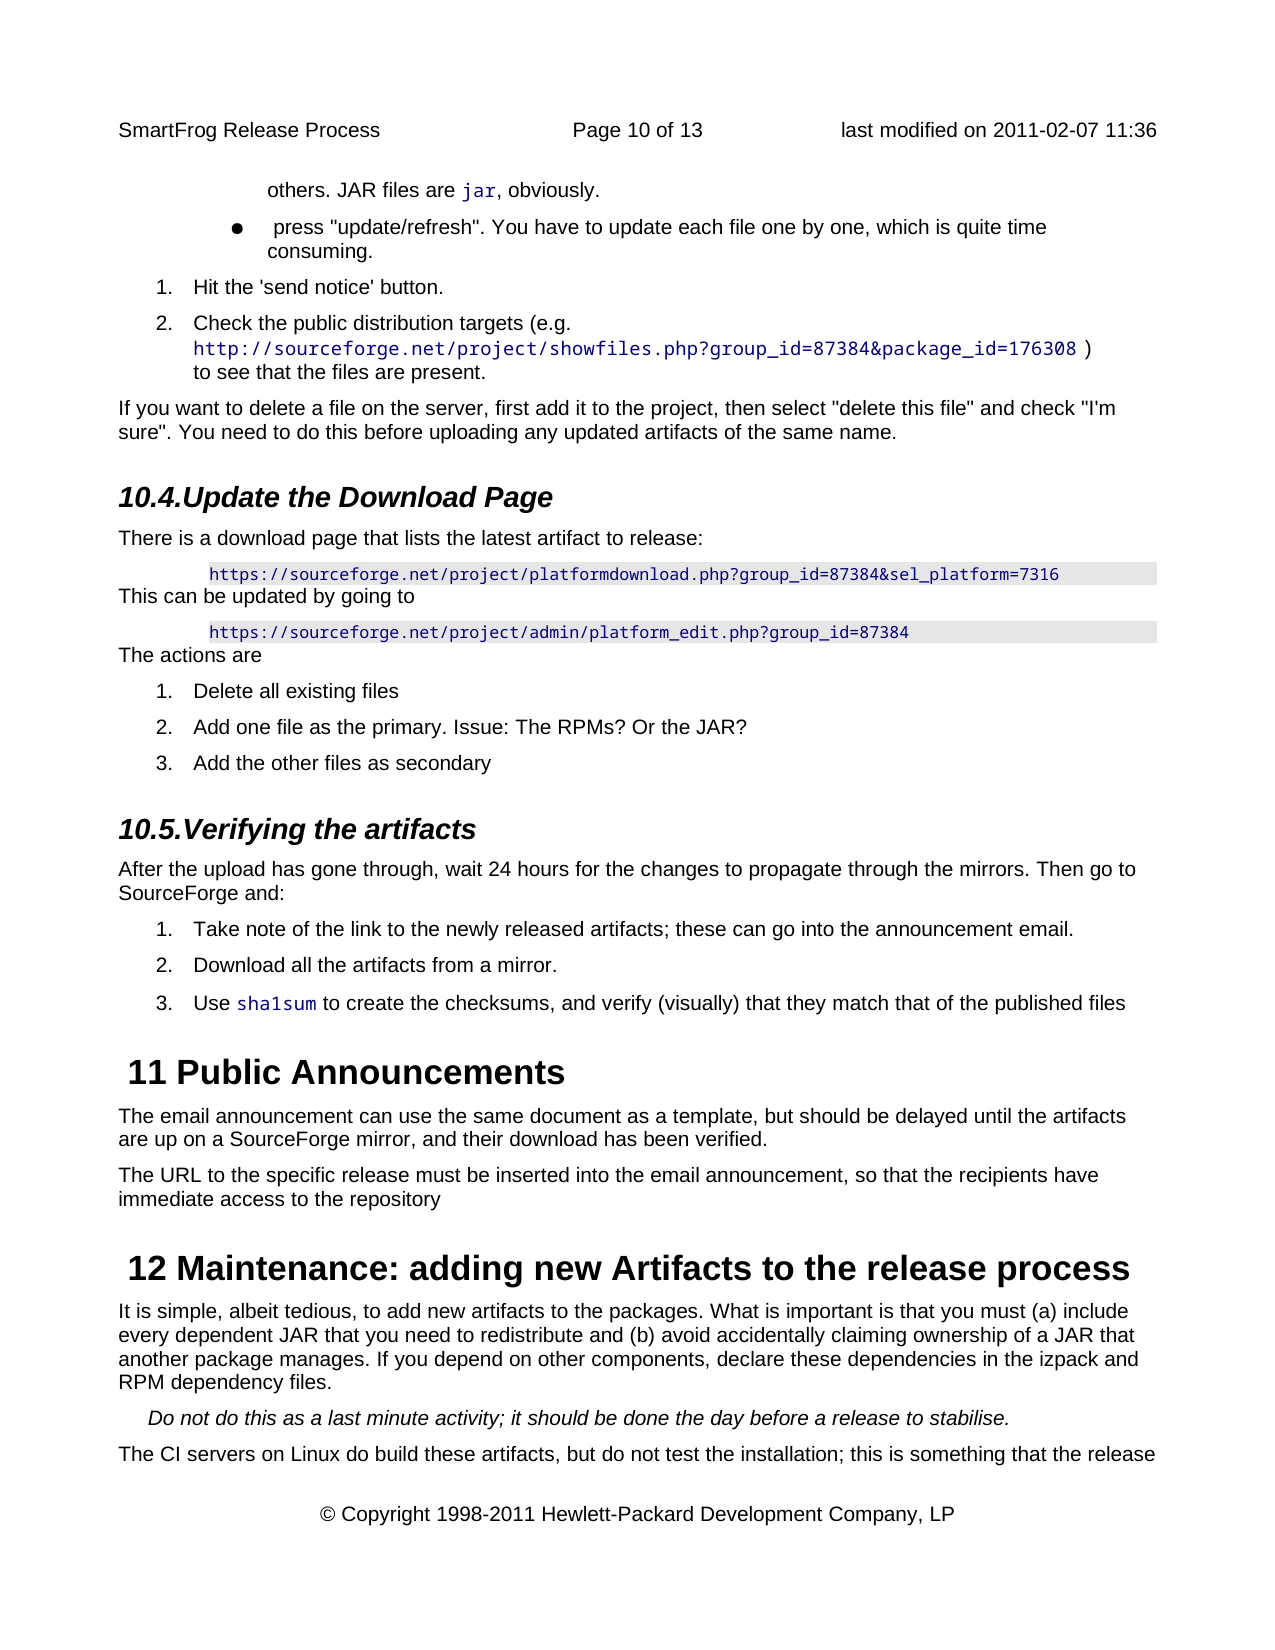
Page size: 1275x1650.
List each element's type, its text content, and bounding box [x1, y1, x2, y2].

list Add one file as the primary. Issue: The RPMs? Or the JAR? [156, 716, 1157, 739]
subtitle Update the Download Page [118, 481, 1157, 514]
list Download all the artifacts from a mirror. [156, 953, 1157, 977]
list Delete all existing files [156, 679, 1157, 703]
subtitle Maintenance: adding new Artifacts to the release process [118, 1248, 1157, 1287]
text The email announcement can use the same document as a template, but should be delayed until the artifacts are up on a SourceForge mirror, and their download has been verified. [118, 1104, 1157, 1151]
list Use sha1sum to create the checksums, and verify (visually) that they match that of the published files [156, 989, 1157, 1015]
text After the upload has gone through, wait 24 hours for the changes to propagate through the mirrors. Then go to SourceForge and: [118, 858, 1157, 905]
text It is simple, albeit tedious, to add new artifacts to the packages. What is important is that you must (a) include every dependent JAR that you need to redistribute and (b) avoid accidentally claiming ownership of a JAR that another package manages. If you depend on other components, declare these dependencies in the izpack and RPM dependency files. [118, 1300, 1157, 1394]
text https://sourceforge.net/project/admin/platform_edit.php?group_id=87384 [209, 621, 1157, 643]
text The actions are [118, 643, 1157, 667]
list Add the other files as secondary [156, 752, 1157, 775]
list Take note of the link to the newly released artifacts; these can go into the announcement email. [156, 917, 1157, 941]
text https://sourceforge.net/project/platformdownload.php?group_id=87384&sel_platform=7316 [209, 562, 1157, 585]
list others. JAR files are jar, obviously. [229, 177, 1157, 203]
list press "update/refresh". You have to update each file one by one, which is quite time consuming. [229, 216, 1157, 263]
text The CI servers on Linux do build these artifacts, but do not test the installation; this is something that the release [118, 1443, 1157, 1466]
text This can be updated by going to [118, 585, 1157, 608]
text Do not do this as a last minute activity; it should be done the day before a release to stabilise. [148, 1407, 1157, 1430]
text The URL to the specific release must be inserted into the email announcement, so that the recipients have immediate access to the repository [118, 1164, 1157, 1211]
text There is a download page that lists the latest artifact to release: [118, 526, 1157, 550]
text If you want to delete a file on the server, first add it to the project, then select "delete this file" and check "I'm sure". You need to do this before uploading any updated artifacts of the same name. [118, 397, 1157, 444]
subtitle Public Announcements [118, 1053, 1157, 1092]
subtitle Verifying the artifacts [118, 813, 1157, 845]
list Check the public distribution targets (e.g. http://sourceforge.net/project/showfiles.php?group_id=87384&package_id=176308 ) to see that the files are present. [156, 311, 1157, 384]
list Hit the 'send notice' button. [156, 275, 1157, 299]
